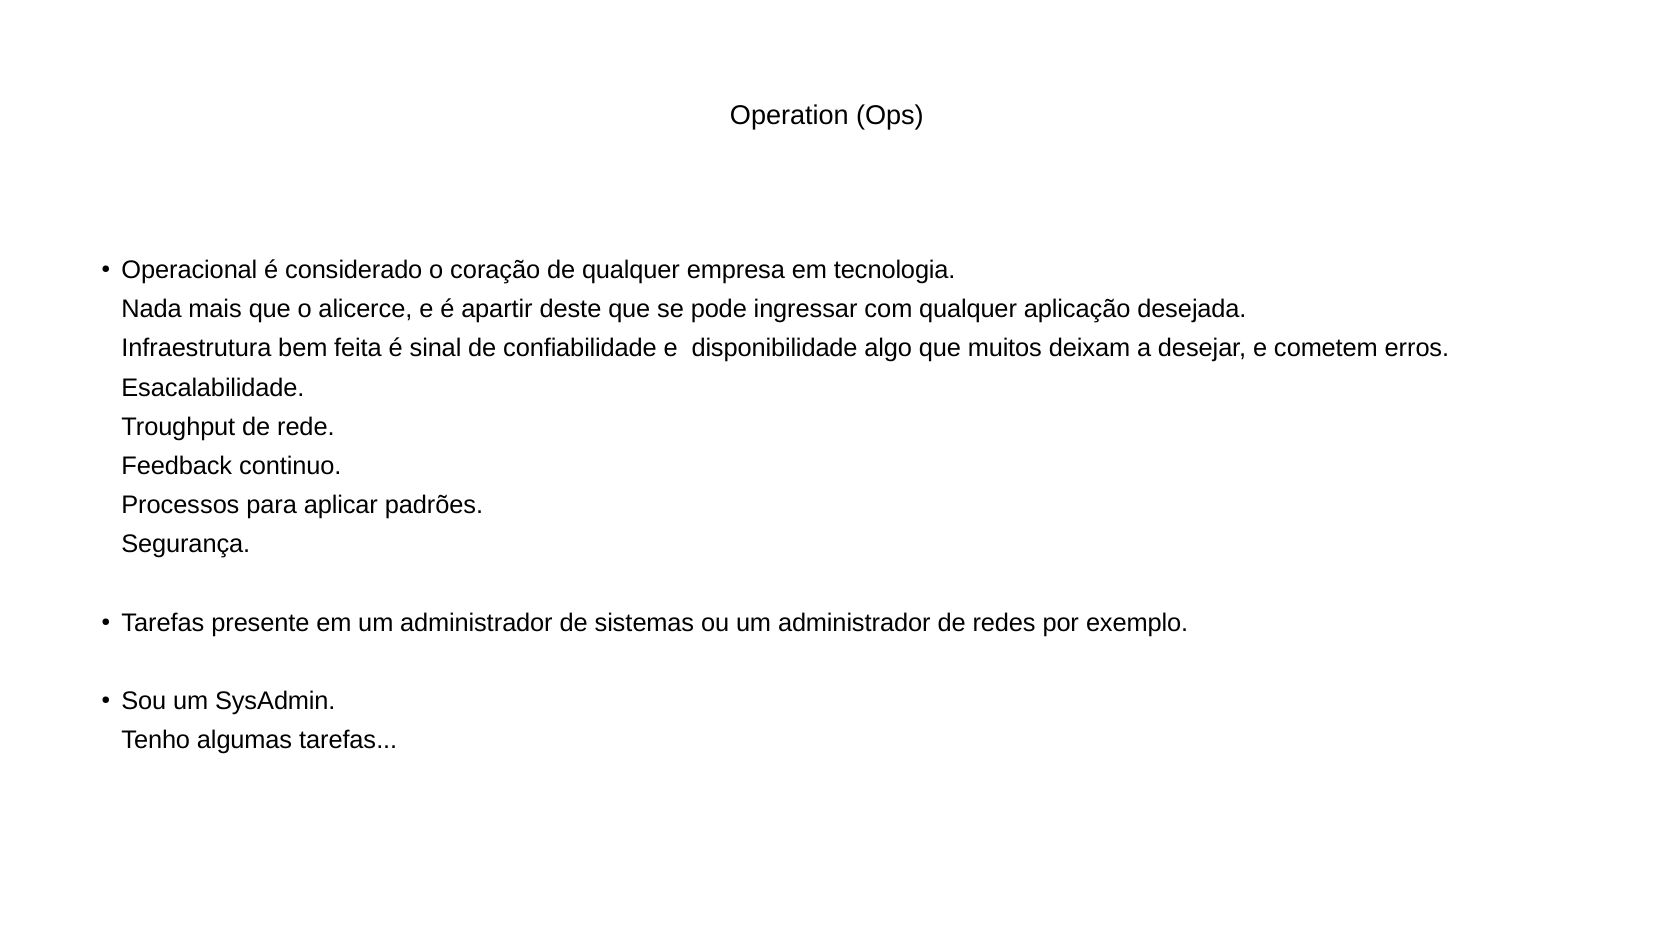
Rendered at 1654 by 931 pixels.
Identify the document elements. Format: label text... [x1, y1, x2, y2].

title Operation (Ops) [82, 37, 1571, 193]
list Operacional é considerado o coração de qualquer empresa em tecnologia. Nada mais que o alicerce, e é apartir deste que se pode ingressar com qualquer aplicação desejada. Infraestrutura bem feita é sinal de confiabilidade e disponibilidade algo que muitos deixam a desejar, e cometem erros. Esacalabilidade. Troughput de rede. Feedback continuo. Processos para aplicar padrões. Segurança. Tarefas presente em um administrador de sistemas ou um administrador de redes por exemplo. Sou um SysAdmin. Tenho algumas tarefas... [94, 216, 1583, 756]
